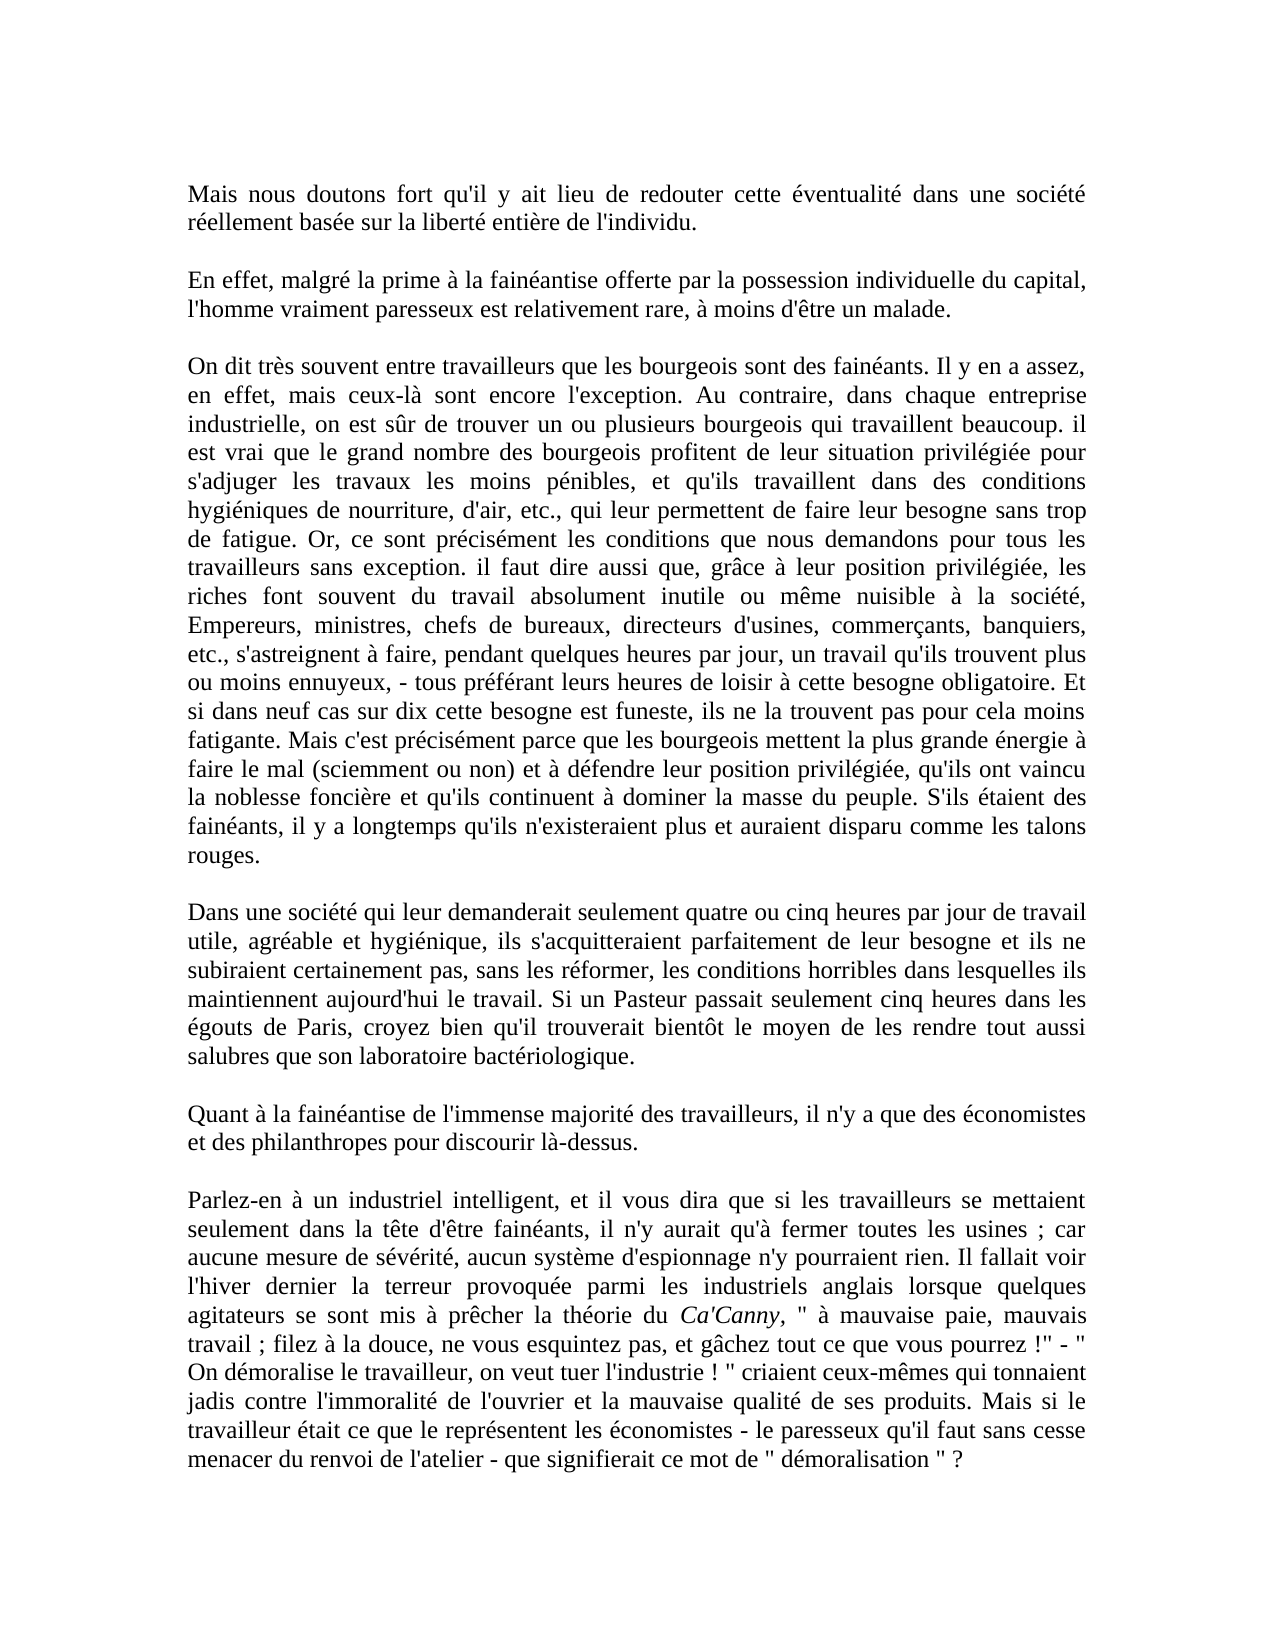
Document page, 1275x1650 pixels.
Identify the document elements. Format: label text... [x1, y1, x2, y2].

text Mais nous doutons fort qu'il y ait lieu de redouter cette éventualité dans une société réellement basée sur la liberté entière de l'individu. [187, 179, 1087, 236]
text On dit très souvent entre travailleurs que les bourgeois sont des fainéants. Il y en a assez, en effet, mais ceux-là sont encore l'exception. Au contraire, dans chaque entreprise industrielle, on est sûr de trouver un ou plusieurs bourgeois qui travaillent beaucoup. il est vrai que le grand nombre des bourgeois profitent de leur situation privilégiée pour s'adjuger les travaux les moins pénibles, et qu'ils travaillent dans des conditions hygiéniques de nourriture, d'air, etc., qui leur permettent de faire leur besogne sans trop de fatigue. Or, ce sont précisément les conditions que nous demandons pour tous les travailleurs sans exception. il faut dire aussi que, grâce à leur position privilégiée, les riches font souvent du travail absolument inutile ou même nuisible à la société, Empereurs, ministres, chefs de bureaux, directeurs d'usines, commerçants, banquiers, etc., s'astreignent à faire, pendant quelques heures par jour, un travail qu'ils trouvent plus ou moins ennuyeux, - tous préférant leurs heures de loisir à cette besogne obligatoire. Et si dans neuf cas sur dix cette besogne est funeste, ils ne la trouvent pas pour cela moins fatigante. Mais c'est précisément parce que les bourgeois mettent la plus grande énergie à faire le mal (sciemment ou non) et à défendre leur position privilégiée, qu'ils ont vaincu la noblesse foncière et qu'ils continuent à dominer la masse du peuple. S'ils étaient des fainéants, il y a longtemps qu'ils n'existeraient plus et auraient disparu comme les talons rouges. [187, 351, 1087, 869]
text En effet, malgré la prime à la fainéantise offerte par la possession individuelle du capital, l'homme vraiment paresseux est relativement rare, à moins d'être un malade. [187, 265, 1087, 322]
text Quant à la fainéantise de l'immense majorité des travailleurs, il n'y a que des économistes et des philanthropes pour discourir là-dessus. [187, 1099, 1087, 1156]
text Parlez-en à un industriel intelligent, et il vous dira que si les travailleurs se mettaient seulement dans la tête d'être fainéants, il n'y aurait qu'à fermer toutes les usines ; car aucune mesure de sévérité, aucun système d'espionnage n'y pourraient rien. Il fallait voir l'hiver dernier la terreur provoquée parmi les industriels anglais lorsque quelques agitateurs se sont mis à prêcher la théorie du Ca'Canny, " à mauvaise paie, mauvais travail ; filez à la douce, ne vous esquintez pas, et gâchez tout ce que vous pourrez !" - " On démoralise le travailleur, on veut tuer l'industrie ! " criaient ceux-mêmes qui tonnaient jadis contre l'immoralité de l'ouvrier et la mauvaise qualité de ses produits. Mais si le travailleur était ce que le représentent les économistes - le paresseux qu'il faut sans cesse menacer du renvoi de l'atelier - que signifierait ce mot de " démoralisation " ? [187, 1185, 1087, 1472]
text Dans une société qui leur demanderait seulement quatre ou cinq heures par jour de travail utile, agréable et hygiénique, ils s'acquitteraient parfaitement de leur besogne et ils ne subiraient certainement pas, sans les réformer, les conditions horribles dans lesquelles ils maintiennent aujourd'hui le travail. Si un Pasteur passait seulement cinq heures dans les égouts de Paris, croyez bien qu'il trouverait bientôt le moyen de les rendre tout aussi salubres que son laboratoire bactériologique. [187, 897, 1087, 1070]
